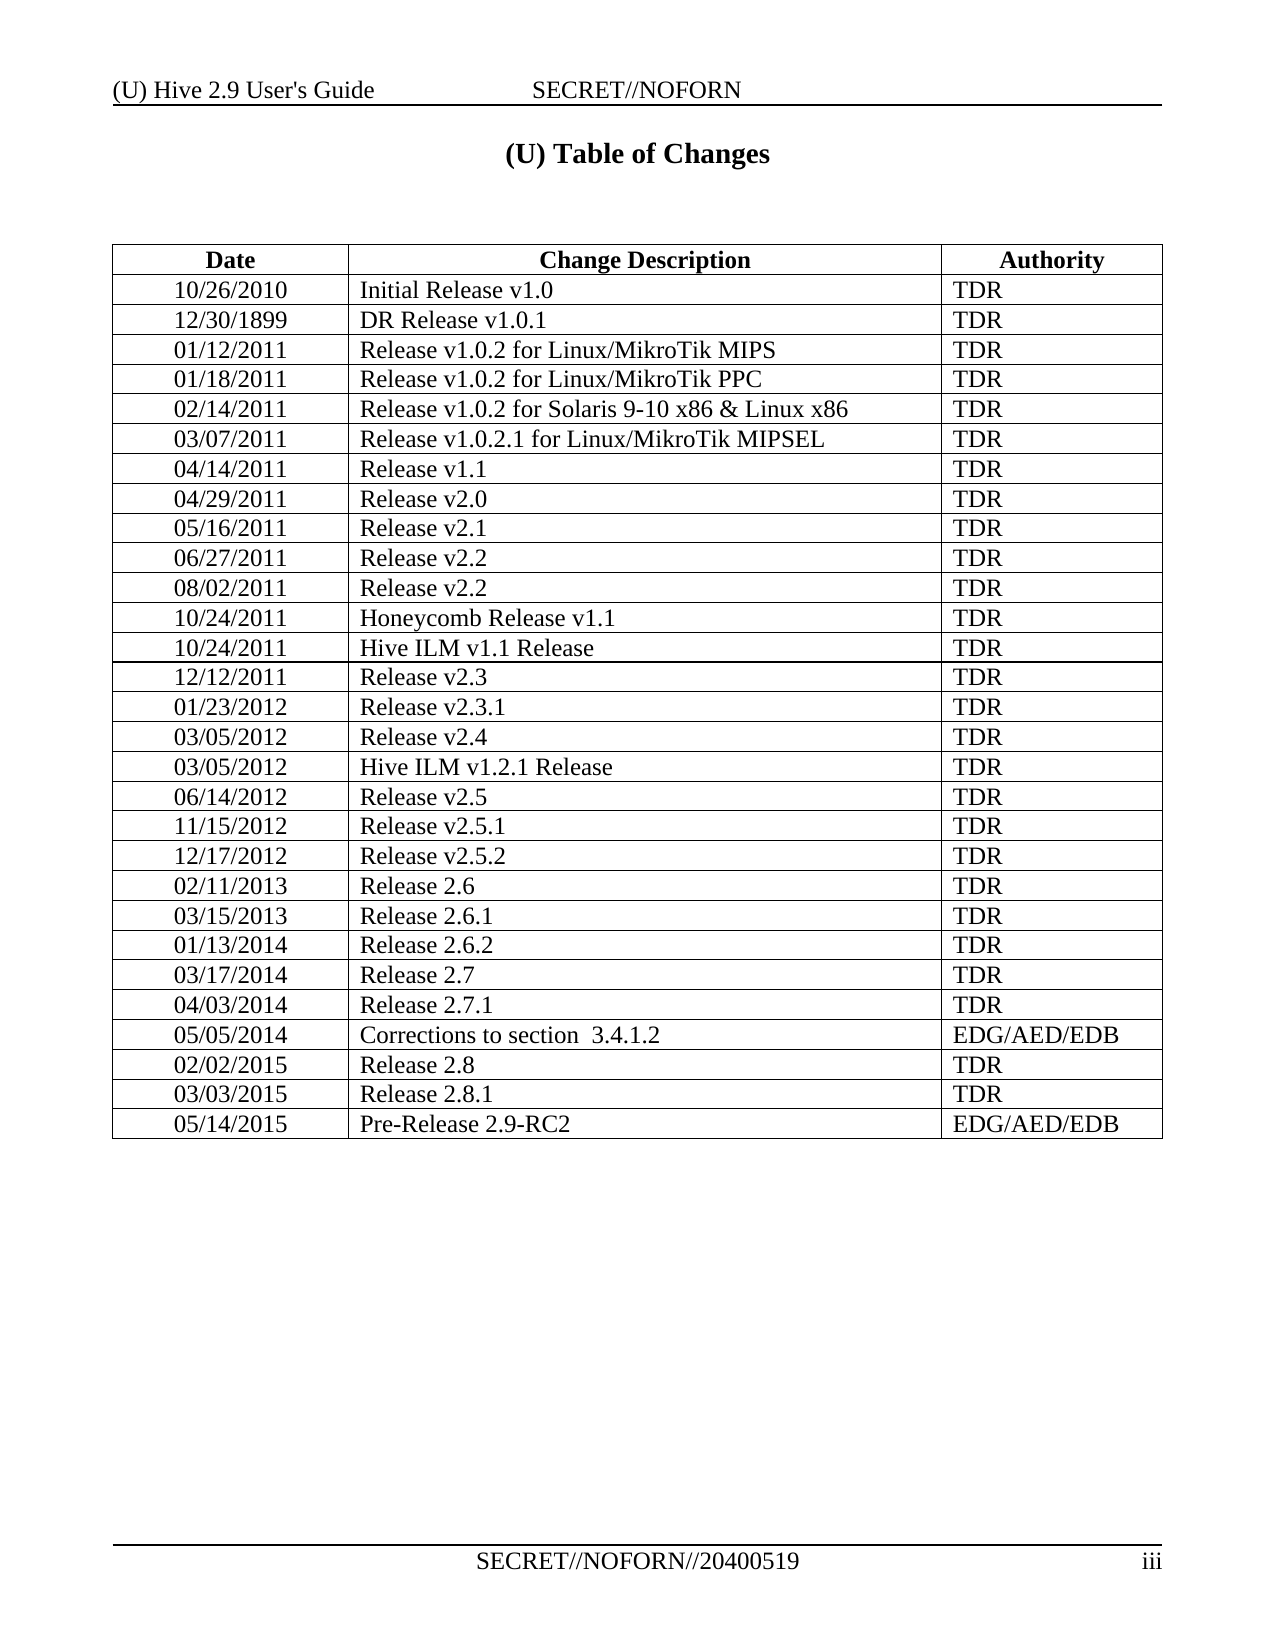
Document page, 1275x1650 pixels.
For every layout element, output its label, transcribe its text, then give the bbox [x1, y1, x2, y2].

table_cell 03/05/2012 [113, 722, 348, 751]
table_cell 10/24/2011 [113, 603, 348, 632]
table_cell Release 2.7.1 [349, 990, 941, 1019]
table_cell 10/24/2011 [113, 633, 348, 661]
table_cell 12/12/2011 [113, 663, 348, 691]
table_cell 04/14/2011 [113, 454, 348, 483]
table_cell Pre-Release 2.9-RC2 [349, 1109, 941, 1138]
table_cell TDR [942, 990, 1162, 1019]
table_cell 02/02/2015 [113, 1050, 348, 1078]
table_cell TDR [942, 365, 1162, 393]
table_cell 06/27/2011 [113, 543, 348, 572]
table_cell 01/12/2011 [113, 335, 348, 363]
table_cell TDR [942, 752, 1162, 781]
table_header Authority [942, 245, 1162, 274]
table_cell Release 2.6.1 [349, 901, 941, 929]
table_cell TDR [942, 1080, 1162, 1108]
table_cell TDR [942, 692, 1162, 721]
table_cell TDR [942, 424, 1162, 453]
table_cell 04/03/2014 [113, 990, 348, 1019]
table_header Date [113, 245, 348, 274]
table_cell 06/14/2012 [113, 782, 348, 810]
table_cell TDR [942, 841, 1162, 870]
table_cell Release v1.0.2 for Linux/MikroTik MIPS [349, 335, 941, 363]
table_cell DR Release v1.0.1 [349, 305, 941, 334]
table_cell Release v2.3.1 [349, 692, 941, 721]
table_cell Release v1.0.2.1 for Linux/MikroTik MIPSEL [349, 424, 941, 453]
table_cell 01/13/2014 [113, 931, 348, 959]
table_cell TDR [942, 394, 1162, 423]
title (U) Table of Changes [112, 136, 1162, 169]
table_cell Release 2.8 [349, 1050, 941, 1078]
table_cell TDR [942, 782, 1162, 810]
table_cell 01/23/2012 [113, 692, 348, 721]
table_cell Initial Release v1.0 [349, 275, 941, 304]
table_cell 03/05/2012 [113, 752, 348, 781]
table_cell Release 2.6 [349, 871, 941, 900]
table_cell TDR [942, 722, 1162, 751]
table_cell Release v2.0 [349, 484, 941, 512]
table_cell TDR [942, 663, 1162, 691]
table_cell TDR [942, 543, 1162, 572]
table_cell TDR [942, 1050, 1162, 1078]
table_cell Release 2.8.1 [349, 1080, 941, 1108]
table_cell Honeycomb Release v1.1 [349, 603, 941, 632]
table_cell Release v1.0.2 for Solaris 9-10 x86 & Linux x86 [349, 394, 941, 423]
table_cell TDR [942, 484, 1162, 512]
table_cell Release v2.5.1 [349, 811, 941, 840]
table_cell Release v2.4 [349, 722, 941, 751]
table_cell TDR [942, 305, 1162, 334]
table_cell 02/11/2013 [113, 871, 348, 900]
table_cell 01/18/2011 [113, 365, 348, 393]
table_cell Release v2.1 [349, 514, 941, 542]
table_cell Release v2.5.2 [349, 841, 941, 870]
table_cell 03/15/2013 [113, 901, 348, 929]
table_cell EDG/AED/EDB [942, 1109, 1162, 1138]
table_cell TDR [942, 871, 1162, 900]
table_cell 02/14/2011 [113, 394, 348, 423]
table_cell Release v2.2 [349, 573, 941, 602]
table_cell Release v1.0.2 for Linux/MikroTik PPC [349, 365, 941, 393]
table_cell 08/02/2011 [113, 573, 348, 602]
table_cell Release 2.7 [349, 960, 941, 989]
table_cell TDR [942, 603, 1162, 632]
table_cell TDR [942, 901, 1162, 929]
table_cell Release v2.2 [349, 543, 941, 572]
table_cell TDR [942, 335, 1162, 363]
table_cell TDR [942, 454, 1162, 483]
table_header Change Description [349, 245, 941, 274]
table_cell 12/30/1899 [113, 305, 348, 334]
table_cell TDR [942, 573, 1162, 602]
table_cell Release v2.3 [349, 663, 941, 691]
table_cell Release 2.6.2 [349, 931, 941, 959]
table_cell 04/29/2011 [113, 484, 348, 512]
table_cell 05/14/2015 [113, 1109, 348, 1138]
table_cell 12/17/2012 [113, 841, 348, 870]
table_cell 03/17/2014 [113, 960, 348, 989]
table_cell Hive ILM v1.1 Release [349, 633, 941, 661]
table_cell EDG/AED/EDB [942, 1020, 1162, 1049]
table_cell TDR [942, 275, 1162, 304]
table_cell Corrections to section 3.4.1.2 [349, 1020, 941, 1049]
table_cell TDR [942, 811, 1162, 840]
table_cell TDR [942, 633, 1162, 661]
table_cell TDR [942, 931, 1162, 959]
table_cell 10/26/2010 [113, 275, 348, 304]
table_cell Hive ILM v1.2.1 Release [349, 752, 941, 781]
table_cell 03/07/2011 [113, 424, 348, 453]
table_cell 03/03/2015 [113, 1080, 348, 1108]
table_cell 05/05/2014 [113, 1020, 348, 1049]
table_cell Release v1.1 [349, 454, 941, 483]
table_cell Release v2.5 [349, 782, 941, 810]
table_cell 11/15/2012 [113, 811, 348, 840]
table_cell TDR [942, 960, 1162, 989]
table_cell TDR [942, 514, 1162, 542]
table_cell 05/16/2011 [113, 514, 348, 542]
